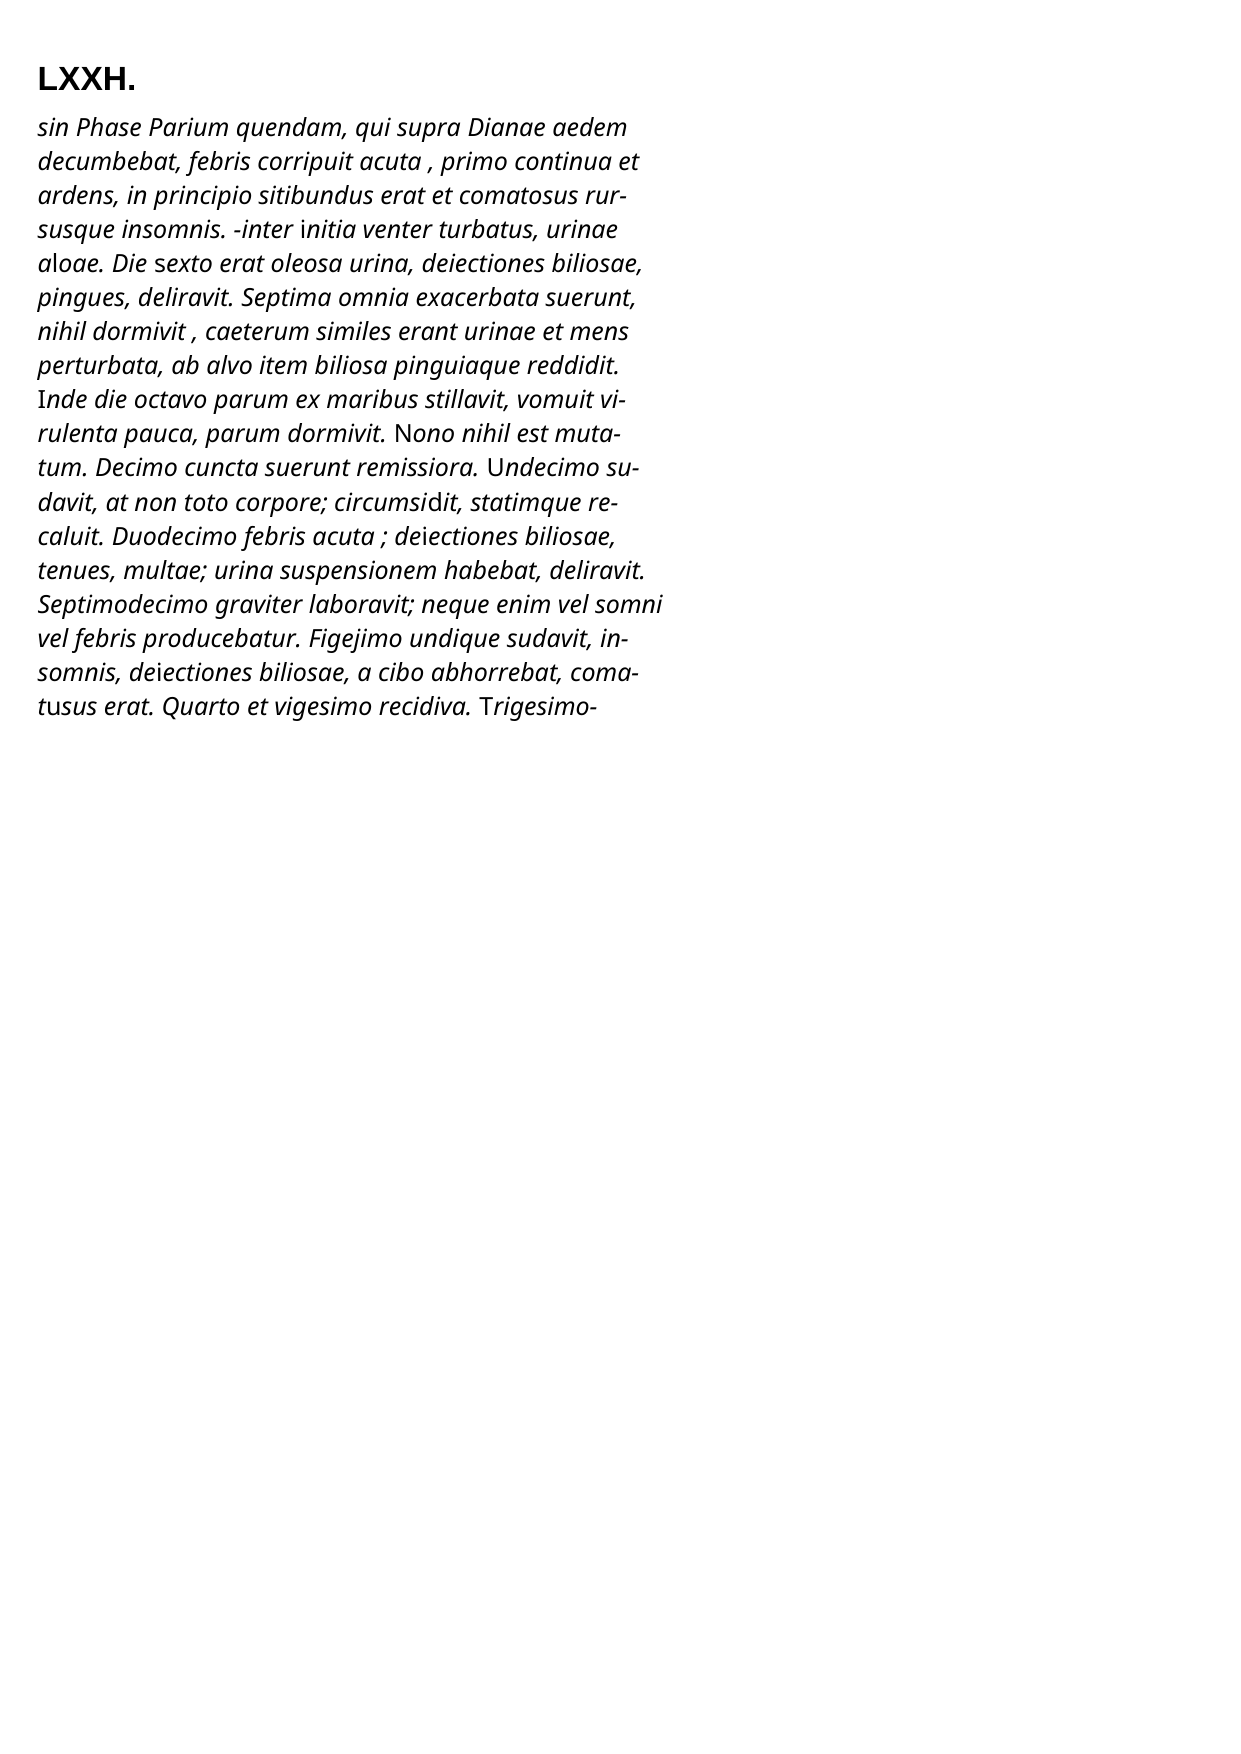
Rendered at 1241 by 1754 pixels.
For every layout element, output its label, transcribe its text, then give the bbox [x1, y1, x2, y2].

subtitle LXXH. [37, 58, 1203, 97]
text sin Phase Parium quendam, qui supra Dianae aedem decumbebat, febris corripuit acuta , primo continua et ardens, in principio sitibundus erat et comatosus rur- susque insomnis. -inter initia venter turbatus, urinae aloae. Die sexto erat oleosa urina, deiectiones biliosae, pingues, deliravit. Septima omnia exacerbata suerunt, nihil dormivit , caeterum similes erant urinae et mens perturbata, ab alvo item biliosa pinguiaque reddidit. Inde die octavo parum ex maribus stillavit, vomuit vi- rulenta pauca, parum dormivit. Nono nihil est muta- tum. Decimo cuncta suerunt remissiora. Undecimo su- davit, at non toto corpore; circumsidit, statimque re- caluit. Duodecimo febris acuta ; deiectiones biliosae, tenues, multae; urina suspensionem habebat, deliravit. Septimodecimo graviter laboravit; neque enim vel somni vel febris producebatur. Figejimo undique sudavit, in- somnis, deiectiones biliosae, a cibo abhorrebat, coma- tusus erat. Quarto et vigesimo recidiva. Trigesimo- [37, 109, 1203, 723]
